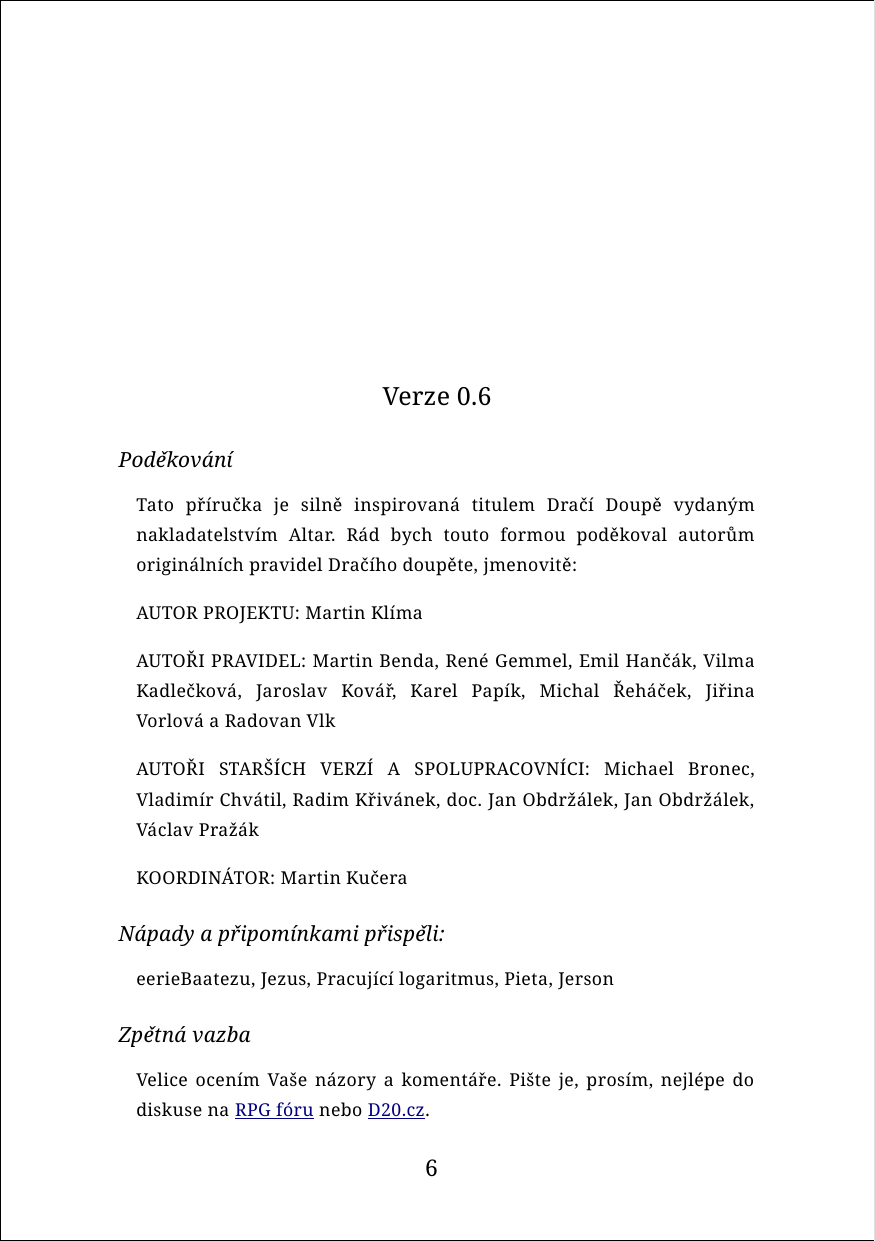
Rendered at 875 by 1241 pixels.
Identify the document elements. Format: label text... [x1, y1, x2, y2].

text AUTOŘI PRAVIDEL: Martin Benda, René Gemmel, Emil Hančák, Vilma Kadlečková, Jaroslav Kovář, Karel Papík, Michal Řeháček, Jiřina Vorlová a Radovan Vlk [136, 648, 756, 733]
text Poděkování [118, 445, 756, 473]
text Verze 0.6 [118, 379, 756, 413]
text AUTOŘI STARŠÍCH VERZÍ A SPOLUPRACOVNÍCI: Michael Bronec, Vladimír Chvátil, Radim Křivánek, doc. Jan Obdržálek, Jan Obdržálek, Václav Pražák [136, 757, 756, 841]
text Velice ocením Vaše názory a komentáře. Pište je, prosím, nejlépe do diskuse na RPG fóru nebo D20.cz. [136, 1067, 756, 1122]
text AUTOR PROJEKTU: Martin Klíma [136, 601, 756, 625]
text Tato příručka je silně inspirovaná titulem Dračí Doupě vydaným nakladatelstvím Altar. Rád bych touto formou poděkoval autorům originálních pravidel Dračího doupěte, jmenovitě: [136, 492, 756, 577]
text KOORDINÁTOR: Martin Kučera [136, 865, 756, 889]
text eerieBaatezu, Jezus, Pracující logaritmus, Pieta, Jerson [136, 966, 756, 990]
text Nápady a připomínkami přispěli: [118, 919, 756, 947]
text Zpětná vazba [118, 1020, 756, 1048]
